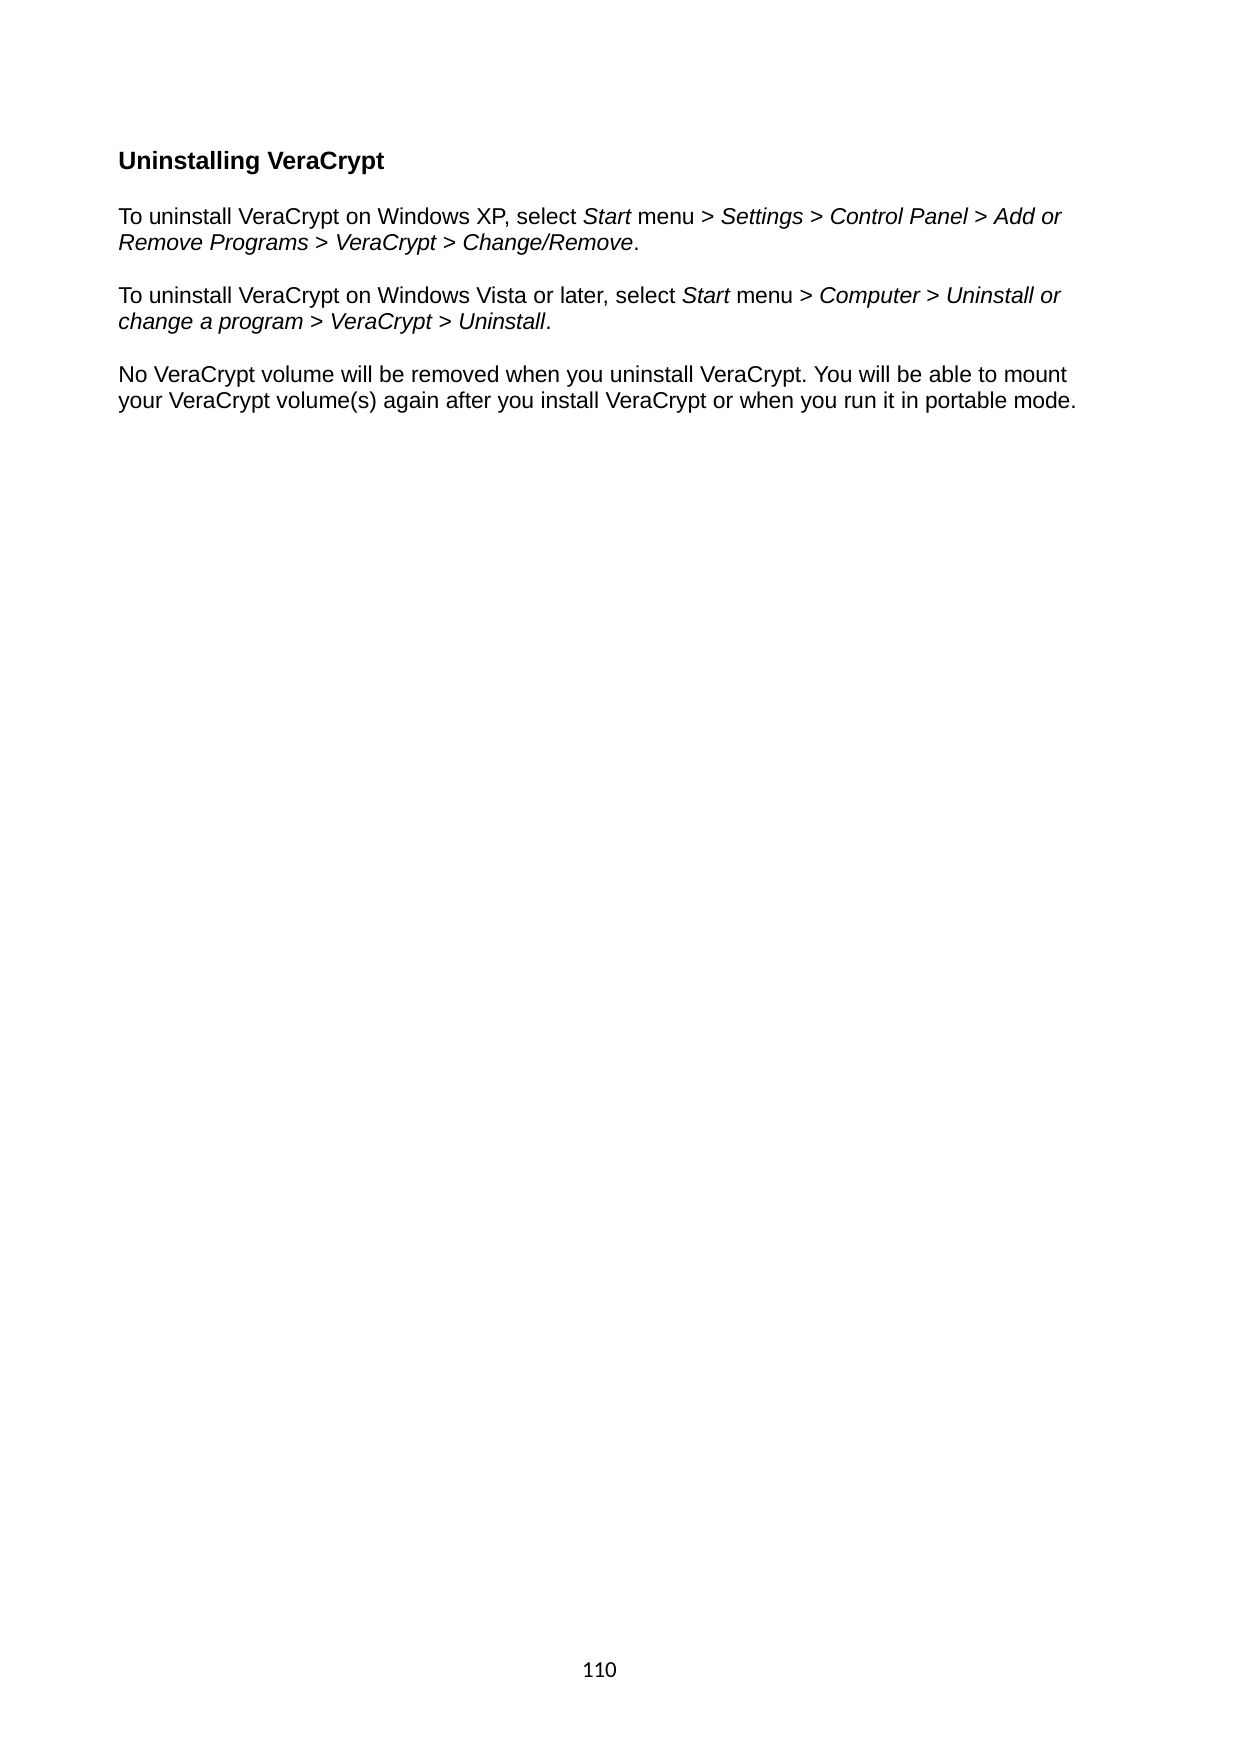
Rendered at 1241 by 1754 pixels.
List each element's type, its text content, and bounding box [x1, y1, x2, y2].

text To uninstall VeraCrypt on Windows Vista or later, select Start menu > Computer > Uninstall or change a program > VeraCrypt > Uninstall. [118, 282, 1092, 334]
text To uninstall VeraCrypt on Windows XP, select Start menu > Settings > Control Panel > Add or Remove Programs > VeraCrypt > Change/Remove. [118, 203, 1071, 256]
text No VeraCrypt volume will be removed when you uninstall VeraCrypt. You will be able to mount your VeraCrypt volume(s) again after you install VeraCrypt or when you run it in portable mode. [118, 361, 1092, 414]
subtitle Uninstalling VeraCrypt [118, 146, 1092, 174]
